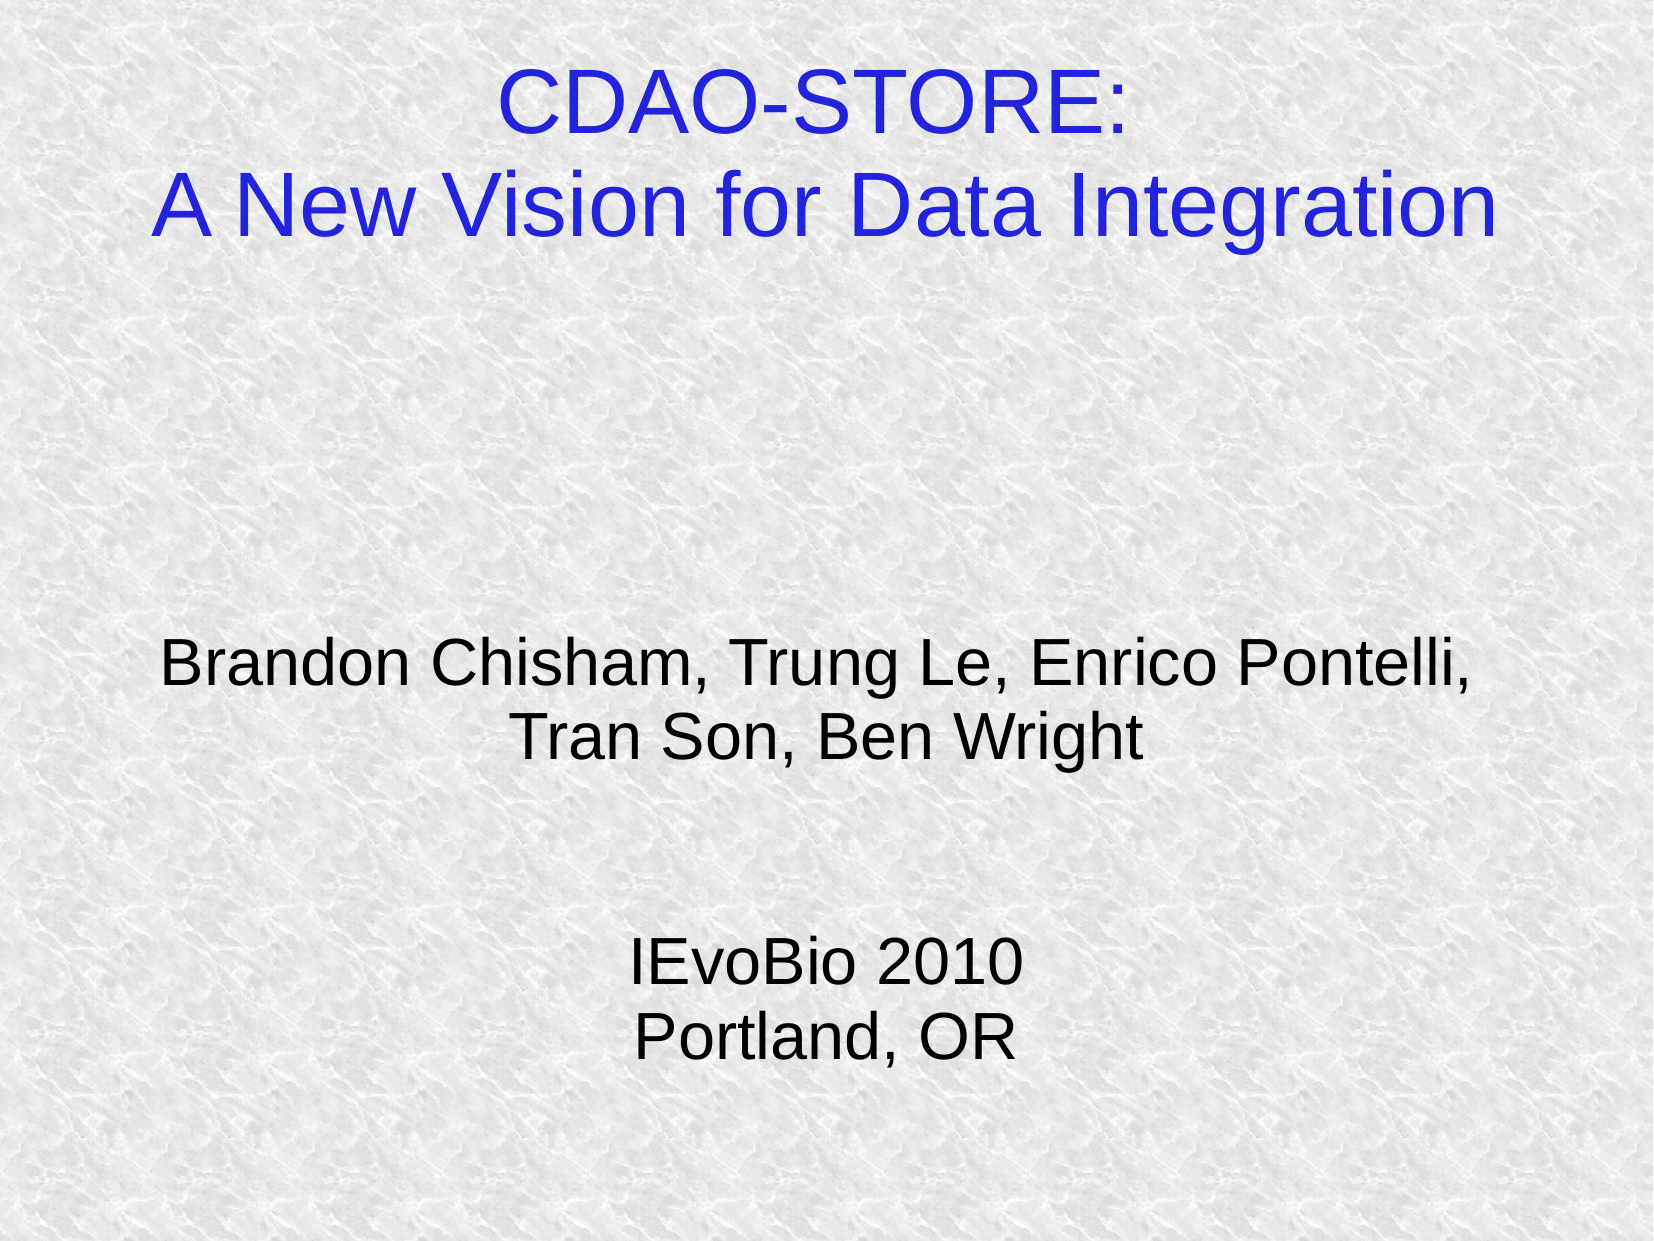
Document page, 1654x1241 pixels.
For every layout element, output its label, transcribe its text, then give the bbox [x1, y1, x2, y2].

title CDAO-STORE: A New Vision for Data Integration [82, 50, 1571, 256]
subtitle Brandon Chisham, Trung Le, Enrico Pontelli, Tran Son, Ben Wright IEvoBio 2010 Portland, OR [82, 290, 1571, 1109]
picture [0, 0, 1654, 1241]
